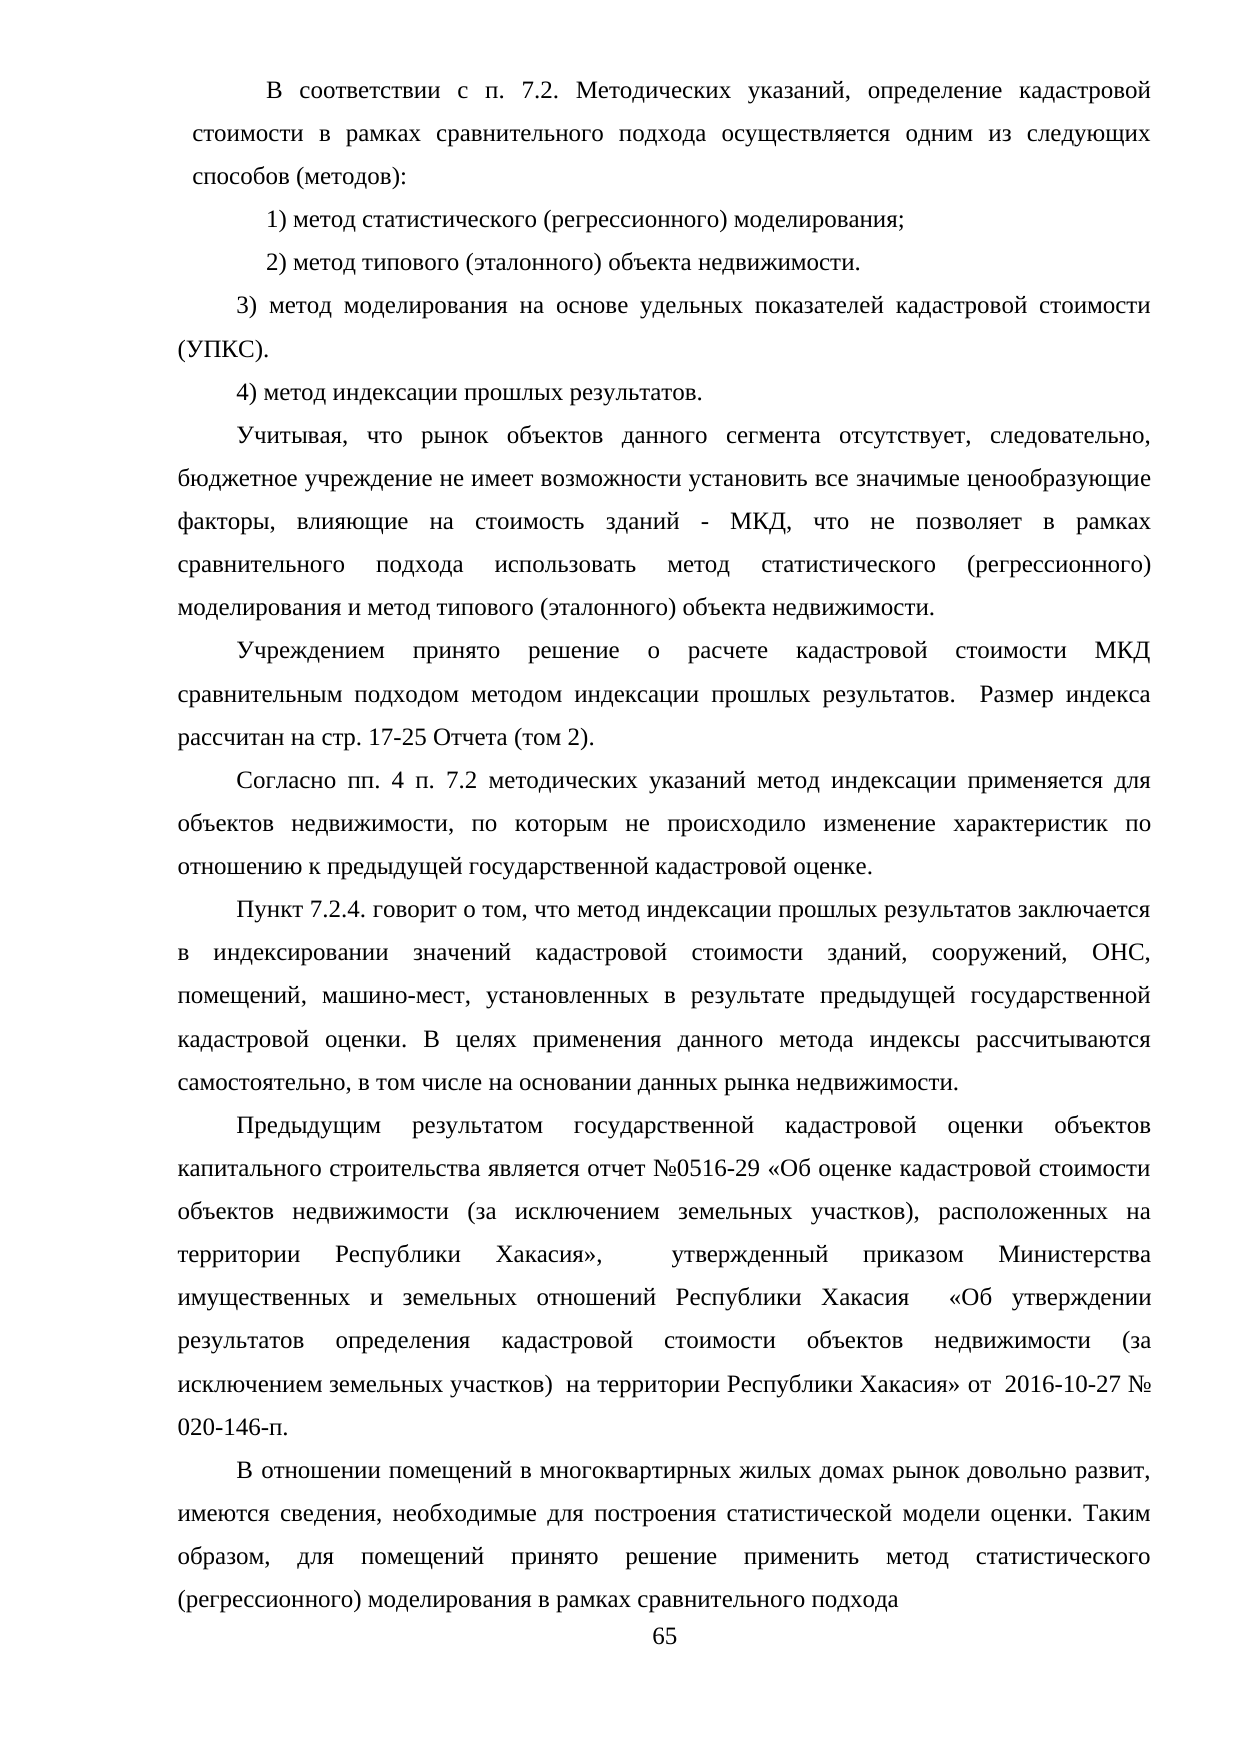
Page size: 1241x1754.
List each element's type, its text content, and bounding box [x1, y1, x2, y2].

text 1) метод статистического (регрессионного) моделирования; [192, 204, 1152, 233]
text 4) метод индексации прошлых результатов. [177, 377, 1152, 406]
text В соответствии с п. 7.2. Методических указаний, определение кадастровой стоимости в рамках сравнительного подхода осуществляется одним из следующих способов (методов): [192, 75, 1152, 190]
text Учреждением принято решение о расчете кадастровой стоимости МКД сравнительным подходом методом индексации прошлых результатов. Размер индекса рассчитан на стр. 17-25 Отчета (том 2). [177, 636, 1152, 751]
text Пункт 7.2.4. говорит о том, что метод индексации прошлых результатов заключается в индексировании значений кадастровой стоимости зданий, сооружений, ОНС, помещений, машино-мест, установленных в результате предыдущей государственной кадастровой оценки. В целях применения данного метода индексы рассчитываются самостоятельно, в том числе на основании данных рынка недвижимости. [177, 894, 1152, 1096]
text В отношении помещений в многоквартирных жилых домах рынок довольно развит, имеются сведения, необходимые для построения статистической модели оценки. Таким образом, для помещений принято решение применить метод статистического (регрессионного) моделирования в рамках сравнительного подхода [177, 1455, 1152, 1613]
text Предыдущим результатом государственной кадастровой оценки объектов капитального строительства является отчет №0516-29 «Об оценке кадастровой стоимости объектов недвижимости (за исключением земельных участков), расположенных на территории Республики Хакасия», утвержденный приказом Министерства имущественных и земельных отношений Республики Хакасия «Об утверждении результатов определения кадастровой стоимости объектов недвижимости (за исключением земельных участков) на территории Республики Хакасия» от 2016-10-27 № 020-146-п. [177, 1110, 1152, 1441]
text Согласно пп. 4 п. 7.2 методических указаний метод индексации применяется для объектов недвижимости, по которым не происходило изменение характеристик по отношению к предыдущей государственной кадастровой оценке. [177, 765, 1152, 880]
text Учитывая, что рынок объектов данного сегмента отсутствует, следовательно, бюджетное учреждение не имеет возможности установить все значимые ценообразующие факторы, влияющие на стоимость зданий - МКД, что не позволяет в рамках сравнительного подхода использовать метод статистического (регрессионного) моделирования и метод типового (эталонного) объекта недвижимости. [177, 420, 1152, 621]
text 2) метод типового (эталонного) объекта недвижимости. [192, 247, 1152, 276]
text 3) метод моделирования на основе удельных показателей кадастровой стоимости (УПКС). [177, 291, 1152, 362]
